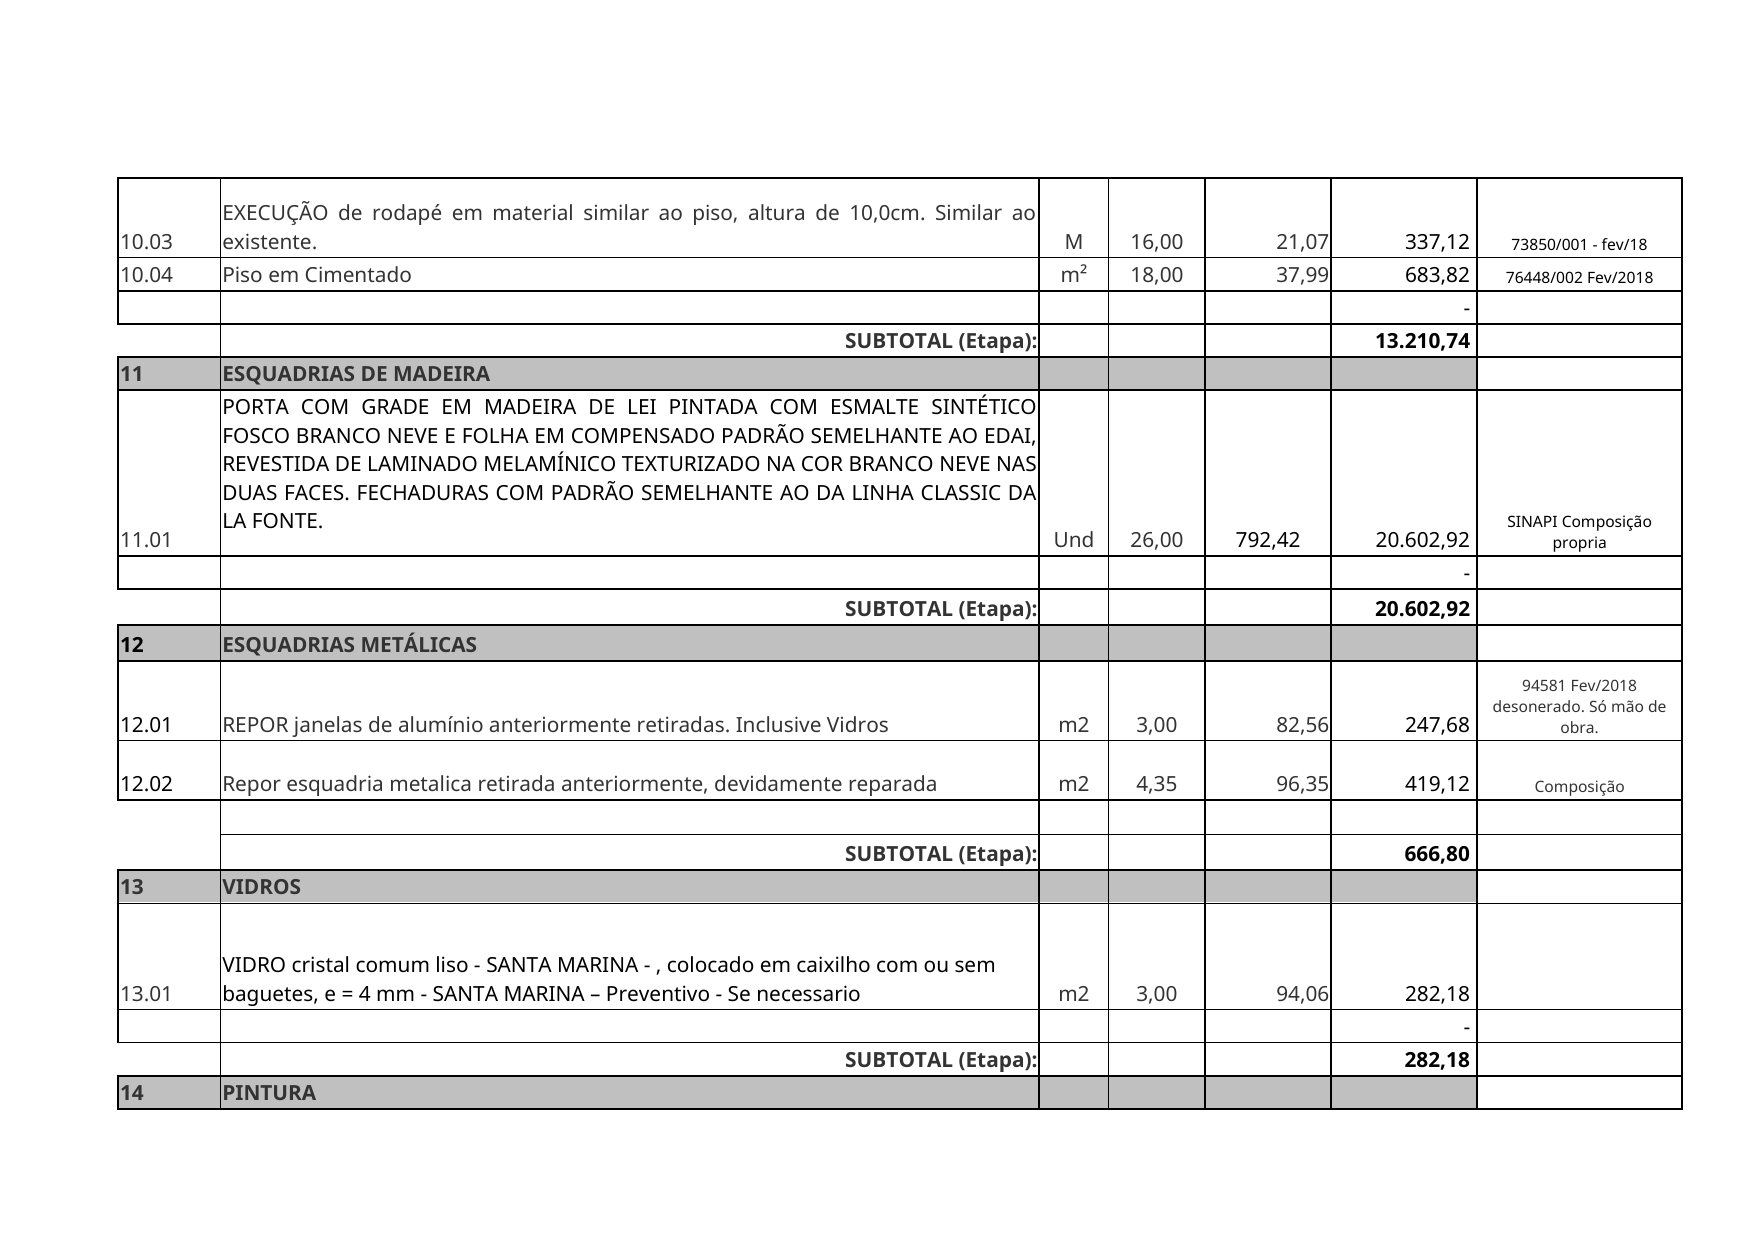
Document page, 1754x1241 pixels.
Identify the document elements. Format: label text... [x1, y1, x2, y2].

table_cell [119, 292, 220, 323]
table_cell - [1332, 557, 1476, 588]
table_cell M [1040, 179, 1108, 257]
table_cell [1332, 626, 1476, 660]
table_cell 13.210,74 [1332, 325, 1476, 356]
table_cell [1109, 1043, 1204, 1075]
table_cell - [1332, 292, 1476, 323]
table_cell [1206, 557, 1330, 588]
table_cell EXECUÇÃO de rodapé em material similar ao piso, altura de 10,0cm. Similar ao existente. [221, 179, 1038, 257]
table_cell [1206, 1010, 1330, 1042]
table_cell [1109, 835, 1204, 869]
table_cell 16,00 [1109, 179, 1204, 257]
table_cell 94,06 [1206, 904, 1330, 1009]
table_cell 13 [119, 871, 220, 902]
table_cell 3,00 [1109, 662, 1204, 740]
table_cell Und [1040, 391, 1108, 555]
table_cell [1478, 325, 1681, 356]
table_cell [1332, 1077, 1476, 1108]
table_cell [1109, 358, 1204, 389]
table_cell [1109, 626, 1204, 660]
table_cell VIDROS [221, 871, 1038, 902]
table_cell REPOR janelas de alumínio anteriormente retiradas. Inclusive Vidros [221, 662, 1038, 740]
table_cell [1109, 325, 1204, 356]
table_cell [1206, 358, 1330, 389]
table_cell m2 [1040, 741, 1108, 799]
table_cell [1040, 801, 1108, 833]
table_cell [1040, 835, 1108, 869]
table_cell 82,56 [1206, 662, 1330, 740]
table_cell 21,07 [1206, 179, 1330, 257]
table_cell Repor esquadria metalica retirada anteriormente, devidamente reparada [221, 741, 1038, 799]
table_cell [1040, 292, 1108, 323]
table_cell 96,35 [1206, 741, 1330, 799]
table_cell [1478, 358, 1681, 389]
table_cell [221, 801, 1038, 833]
table_cell VIDRO cristal comum liso - SANTA MARINA - , colocado em caixilho com ou sem baguetes, e = 4 mm - SANTA MARINA – Preventivo - Se necessario [221, 904, 1038, 1009]
table_cell 247,68 [1332, 662, 1476, 740]
table_cell 76448/002 Fev/2018 [1478, 258, 1681, 290]
table_cell [1040, 325, 1108, 356]
table_cell PINTURA [221, 1077, 1038, 1108]
table_cell 337,12 [1332, 179, 1476, 257]
table_cell SUBTOTAL (Etapa): [221, 325, 1038, 356]
table_cell 11 [119, 358, 220, 389]
table_cell 14 [119, 1077, 220, 1108]
table_cell 10.04 [119, 258, 220, 290]
table_cell [1478, 1010, 1681, 1042]
table_cell [1040, 557, 1108, 588]
table_cell [221, 292, 1038, 323]
table_cell [1206, 626, 1330, 660]
table_cell [1478, 557, 1681, 588]
table_cell 11.01 [119, 391, 220, 555]
table_cell [1332, 801, 1476, 833]
table_cell [1206, 590, 1330, 624]
table_cell [1109, 590, 1204, 624]
table_cell [1206, 325, 1330, 356]
table_cell [1206, 871, 1330, 902]
table_cell Piso em Cimentado [221, 258, 1038, 290]
table_cell [1040, 1043, 1108, 1075]
table_cell [118, 590, 220, 624]
table_cell [1040, 1010, 1108, 1042]
table_cell SINAPI Composição propria [1478, 391, 1681, 555]
table_cell [118, 1043, 220, 1075]
table_cell 10.03 [119, 179, 220, 257]
table_cell 20.602,92 [1332, 590, 1476, 624]
table_cell [1206, 801, 1330, 833]
table_cell [1478, 904, 1681, 1009]
table_cell 37,99 [1206, 258, 1330, 290]
table_cell 73850/001 - fev/18 [1478, 179, 1681, 257]
table_cell [1206, 1043, 1330, 1075]
table_cell [1332, 871, 1476, 902]
table_cell [119, 557, 220, 588]
table_cell 20.602,92 [1332, 391, 1476, 555]
table_cell 12.02 [119, 741, 220, 799]
table_cell 12.01 [119, 662, 220, 740]
table_cell SUBTOTAL (Etapa): [221, 590, 1038, 624]
table_cell 4,35 [1109, 741, 1204, 799]
table_cell 94581 Fev/2018 desonerado. Só mão de obra. [1478, 662, 1681, 740]
table_cell 13.01 [119, 904, 220, 1009]
table_cell [1109, 1010, 1204, 1042]
table_cell [1478, 801, 1681, 833]
table_cell - [1332, 1010, 1476, 1042]
table_cell 282,18 [1332, 904, 1476, 1009]
table_cell 12 [119, 626, 220, 660]
table_cell [1040, 626, 1108, 660]
table_cell 792,42 [1206, 391, 1330, 555]
table_cell PORTA COM GRADE EM MADEIRA DE LEI PINTADA COM ESMALTE SINTÉTICO FOSCO BRANCO NEVE E FOLHA EM COMPENSADO PADRÃO SEMELHANTE AO EDAI, REVESTIDA DE LAMINADO MELAMÍNICO TEXTURIZADO NA COR BRANCO NEVE NAS DUAS FACES. FECHADURAS COM PADRÃO SEMELHANTE AO DA LINHA CLASSIC DA LA FONTE. [221, 391, 1038, 555]
table_cell [1478, 292, 1681, 323]
table_cell Composição [1478, 741, 1681, 799]
table_cell [1109, 292, 1204, 323]
table_cell 26,00 [1109, 391, 1204, 555]
table_cell SUBTOTAL (Etapa): [221, 835, 1038, 869]
table_cell [1332, 358, 1476, 389]
table_cell [118, 325, 220, 356]
table_cell [1109, 871, 1204, 902]
table_cell [221, 557, 1038, 588]
table_cell ESQUADRIAS METÁLICAS [221, 626, 1038, 660]
table_cell [1040, 590, 1108, 624]
table_cell 666,80 [1332, 835, 1476, 869]
table_cell [118, 801, 220, 833]
table_cell [1478, 1077, 1681, 1108]
table_cell m2 [1040, 904, 1108, 1009]
table_cell 282,18 [1332, 1043, 1476, 1075]
table_cell [1109, 801, 1204, 833]
table_cell 419,12 [1332, 741, 1476, 799]
table_cell [1478, 590, 1681, 624]
table_cell [1040, 871, 1108, 902]
table_cell [119, 1010, 220, 1042]
table_cell m² [1040, 258, 1108, 290]
table_cell [1478, 835, 1681, 869]
table_cell [1109, 1077, 1204, 1108]
table_cell [118, 834, 220, 869]
table_cell SUBTOTAL (Etapa): [221, 1043, 1038, 1075]
table_cell [221, 1010, 1038, 1042]
table_cell 683,82 [1332, 258, 1476, 290]
table_cell 18,00 [1109, 258, 1204, 290]
table_cell ESQUADRIAS DE MADEIRA [221, 358, 1038, 389]
table_cell [1040, 1077, 1108, 1108]
table_cell 3,00 [1109, 904, 1204, 1009]
table_cell [1109, 557, 1204, 588]
table_cell [1040, 358, 1108, 389]
table_cell [1206, 292, 1330, 323]
table_cell [1478, 626, 1681, 660]
table_cell [1206, 1077, 1330, 1108]
table_cell [1206, 835, 1330, 869]
table_cell m2 [1040, 662, 1108, 740]
table_cell [1478, 871, 1681, 902]
table_cell [1478, 1043, 1681, 1075]
